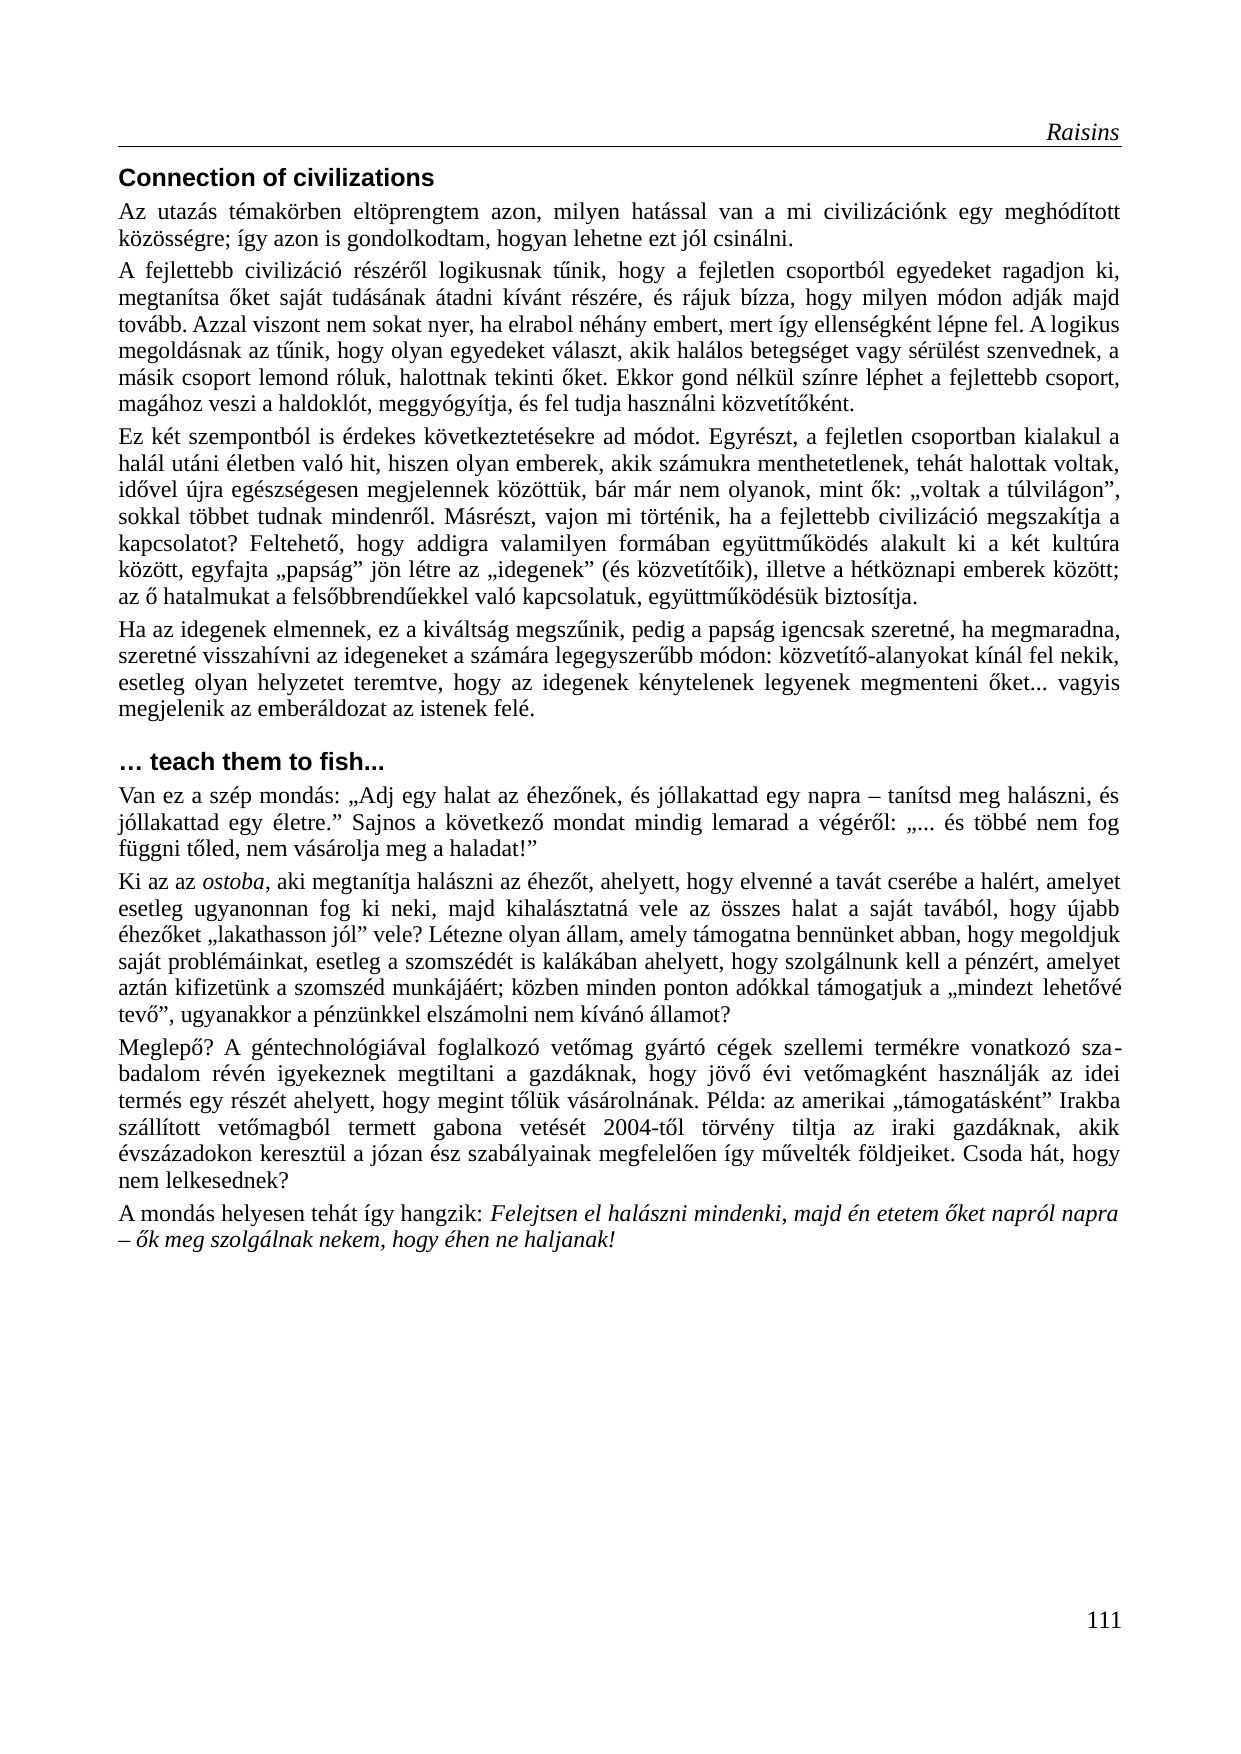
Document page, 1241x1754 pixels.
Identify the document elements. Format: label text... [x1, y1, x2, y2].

text Ez két szempontból is érdekes következtetésekre ad módot. Egyrészt, a fejletlen csoportban kialakul a halál utáni életben való hit, hiszen olyan emberek, akik számukra menthetetlenek, tehát halottak voltak, idővel újra egészségesen megjelennek közöttük, bár már nem olyanok, mint ők: „voltak a túlvilágon”, sokkal többet tudnak mindenről. Másrészt, vajon mi történik, ha a fejlettebb civilizáció megszakítja a kapcsolatot? Feltehető, hogy addigra valamilyen formában együttműködés alakult ki a két kultúra között, egyfajta „papság” jön létre az „idegenek” (és közvetítőik), illetve a hétköznapi emberek között; az ő hatalmukat a felsőbbrendűekkel való kapcsolatuk, együttműködésük biztosítja. [118, 423, 1122, 609]
text Ki az az ostoba, aki megtanítja halászni az éhezőt, ahelyett, hogy elvenné a tavát cserébe a halért, amelyet esetleg ugyanonnan fog ki neki, majd kihalásztatná vele az összes halat a saját tavából, hogy újabb éhezőket „lakathasson jól” vele? Létezne olyan állam, amely támogatna bennünket abban, hogy megoldjuk saját problémáinkat, esetleg a szomszédét is kalákában ahelyett, hogy szolgálnunk kell a pénzért, amelyet aztán kifizetünk a szomszéd munkájáért; közben minden ponton adókkal támogatjuk a „mindezt lehetővé tevő”, ugyanakkor a pénzünkkel elszámolni nem kívánó államot? [118, 868, 1122, 1027]
subtitle Connection of civilizations [118, 164, 1122, 192]
text Meglepő? A géntechnológiával foglalkozó vetőmag gyártó cégek szellemi termékre vonatkozó sza­badalom révén igyekeznek megtiltani a gazdáknak, hogy jövő évi vetőmagként használják az idei termés egy részét ahelyett, hogy megint tőlük vásárolnának. Példa: az amerikai „támogatásként” Irakba szállított vetőmagból termett gabona vetését 2004-től törvény tiltja az iraki gazdáknak, akik évszázadokon keresztül a józan ész szabályainak megfelelően így művelték földjeiket. Csoda hát, hogy nem lelkesednek? [118, 1034, 1122, 1193]
text A fejlettebb civilizáció részéről logikusnak tűnik, hogy a fejletlen csoportból egyedeket ragadjon ki, megtanítsa őket saját tudásának átadni kívánt részére, és rájuk bízza, hogy milyen módon adják majd tovább. Azzal viszont nem sokat nyer, ha elrabol néhány embert, mert így ellenségként lépne fel. A logikus megoldásnak az tűnik, hogy olyan egyedeket választ, akik halálos betegséget vagy sérülést szenvednek, a másik csoport lemond róluk, halottnak tekinti őket. Ekkor gond nélkül színre léphet a fejlettebb csoport, magához veszi a haldoklót, meggyógyítja, és fel tudja használni közvetítőként. [118, 258, 1122, 417]
text Ha az idegenek elmennek, ez a kiváltság megszűnik, pedig a papság igencsak szeretné, ha megmaradna, szeretné visszahívni az idegeneket a számára legegyszerűbb módon: közvetítő-alanyokat kínál fel nekik, esetleg olyan helyzetet teremtve, hogy az idegenek kénytelenek legyenek megmenteni őket... vagyis megjelenik az emberáldozat az istenek felé. [118, 616, 1122, 722]
text Van ez a szép mondás: „Adj egy halat az éhezőnek, és jóllakattad egy napra – tanítsd meg halászni, és jóllakattad egy életre.” Sajnos a következő mondat mindig lemarad a végéről: „... és többé nem fog függni tőled, nem vásárolja meg a haladat!” [118, 782, 1122, 862]
subtitle … teach them to fish... [118, 748, 1122, 776]
text Az utazás témakörben eltöprengtem azon, milyen hatással van a mi civilizációnk egy meghódított közösségre; így azon is gondolkodtam, hogyan lehetne ezt jól csinálni. [118, 198, 1122, 251]
text A mondás helyesen tehát így hangzik: Felejtsen el halászni mindenki, majd én etetem őket napról napra – ők meg szolgálnak nekem, hogy éhen ne haljanak! [118, 1200, 1122, 1253]
